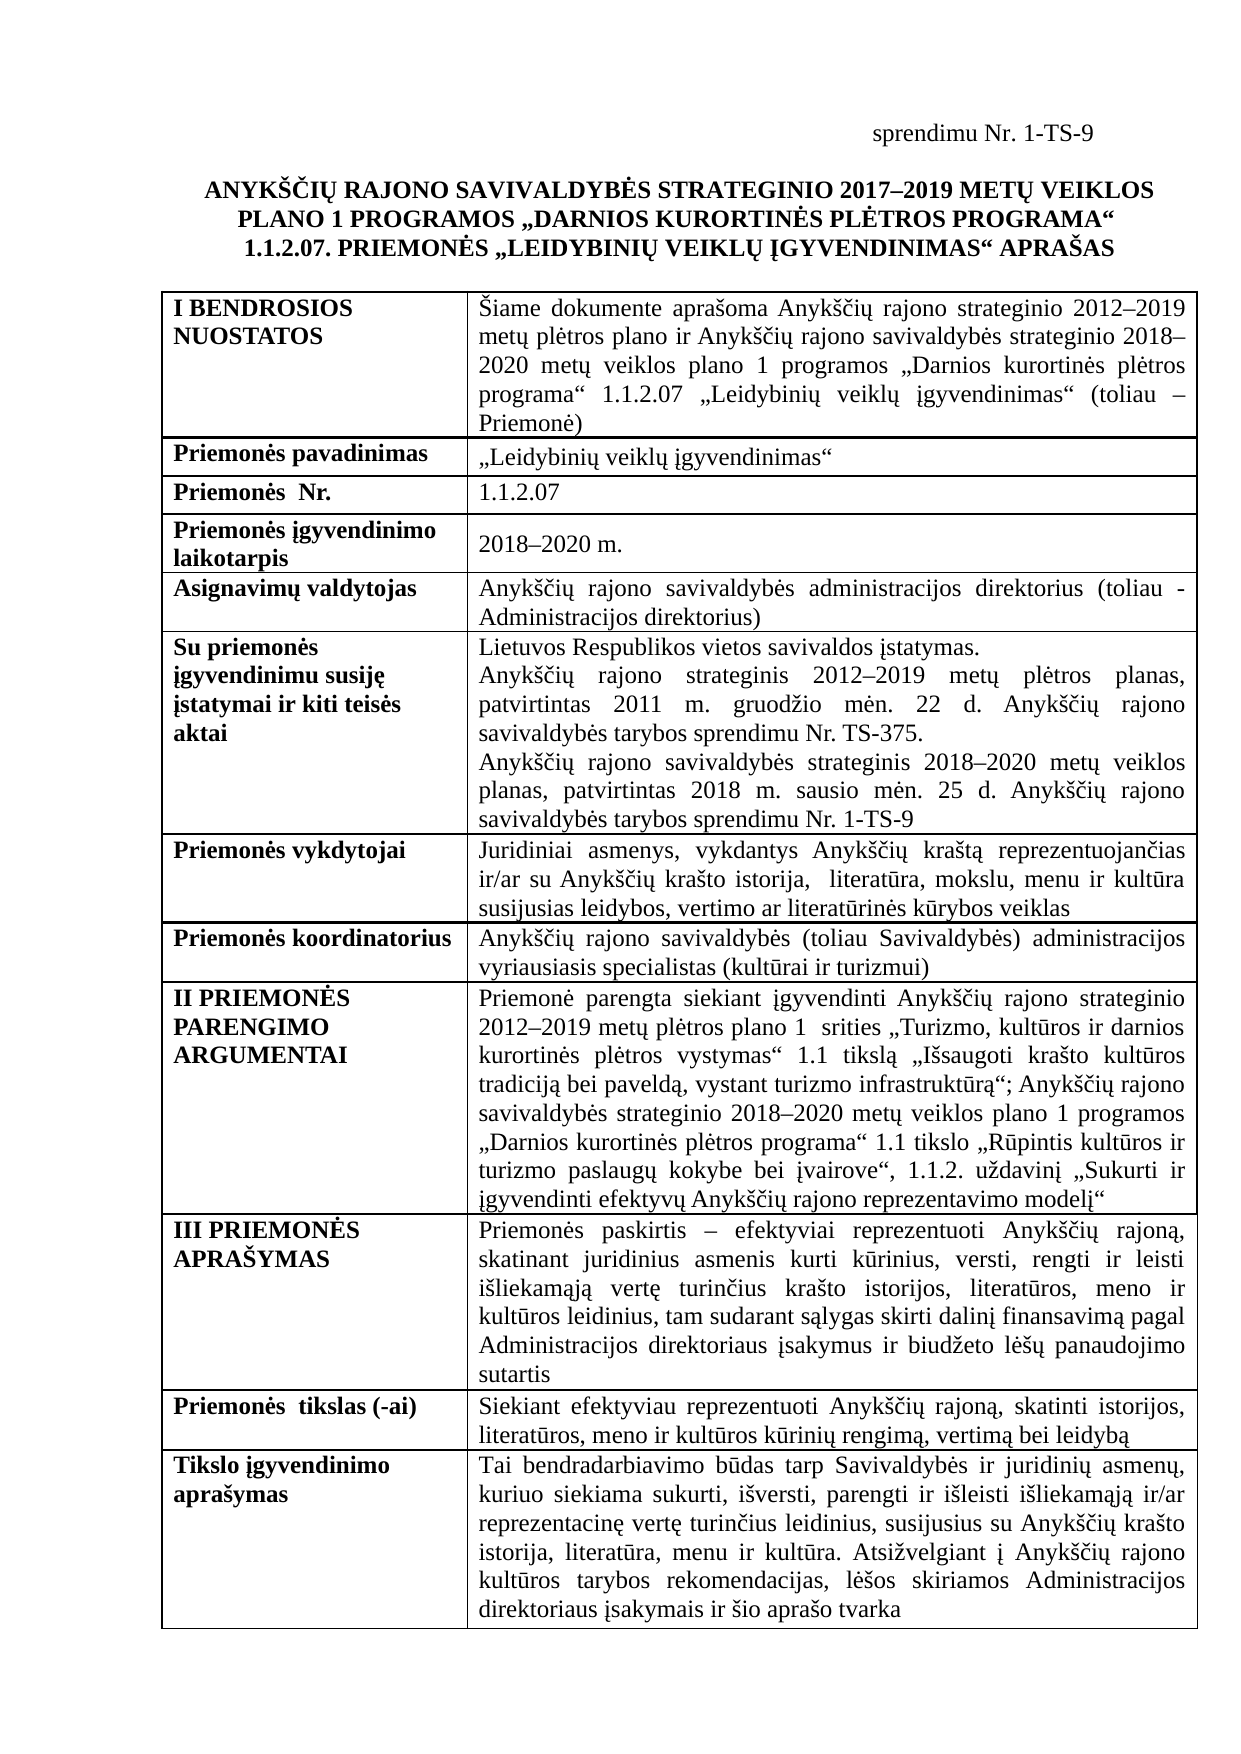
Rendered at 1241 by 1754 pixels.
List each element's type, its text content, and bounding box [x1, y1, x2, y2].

table_cell Priemonės vykdytojai [163, 835, 467, 921]
table_header Šiame dokumente aprašoma Anykščių rajono strateginio 2012–2019 metų plėtros plano ir Anykščių rajono savivaldybės strateginio 2018–2020 metų veiklos plano 1 programos „Darnios kurortinės plėtros programa“ 1.1.2.07 „Leidybinių veiklų įgyvendinimas“ (toliau – Priemonė) [468, 293, 1196, 436]
table_cell II PRIEMONĖS PARENGIMO ARGUMENTAI [163, 983, 467, 1213]
text 1.1.2.07. PRIEMONĖS „LEIDYBINIŲ VEIKLŲ ĮGYVENDINIMAS“ APRAŠAS [177, 233, 1181, 262]
table_cell Juridiniai asmenys, vykdantys Anykščių kraštą reprezentuojančias ir/ar su Anykščių krašto istorija, literatūra, mokslu, menu ir kultūra susijusias leidybos, vertimo ar literatūrinės kūrybos veiklas [468, 835, 1196, 921]
table_cell 1.1.2.07 [468, 477, 1196, 513]
text sprendimu Nr. 1-TS-9 [177, 118, 1181, 147]
text ANYKŠČIŲ RAJONO SAVIVALDYBĖS STRATEGINIO 2017–2019 METŲ VEIKLOS PLANO 1 PROGRAMOS „DARNIOS KURORTINĖS PLĖTROS PROGRAMA“ [177, 176, 1181, 233]
table_cell Priemonės įgyvendinimo laikotarpis [163, 515, 467, 572]
table_cell Anykščių rajono savivaldybės (toliau Savivaldybės) administracijos vyriausiasis specialistas (kultūrai ir turizmui) [468, 924, 1196, 981]
table_cell „Leidybinių veiklų įgyvendinimas“ [468, 439, 1196, 474]
table_cell Priemonės Nr. [163, 477, 467, 513]
table_cell Tikslo įgyvendinimo aprašymas [163, 1451, 467, 1628]
table_cell Su priemonės įgyvendinimu susiję įstatymai ir kiti teisės aktai [163, 632, 467, 833]
table_header I BENDROSIOS NUOSTATOS [163, 293, 467, 436]
table_cell Priemonė parengta siekiant įgyvendinti Anykščių rajono strateginio 2012–2019 metų plėtros plano 1 srities „Turizmo, kultūros ir darnios kurortinės plėtros vystymas“ 1.1 tikslą „Išsaugoti krašto kultūros tradiciją bei paveldą, vystant turizmo infrastruktūrą“; Anykščių rajono savivaldybės strateginio 2018–2020 metų veiklos plano 1 programos „Darnios kurortinės plėtros programa“ 1.1 tikslo „Rūpintis kultūros ir turizmo paslaugų kokybe bei įvairove“, 1.1.2. uždavinį „Sukurti ir įgyvendinti efektyvų Anykščių rajono reprezentavimo modelį“ [468, 983, 1196, 1213]
table_cell Tai bendradarbiavimo būdas tarp Savivaldybės ir juridinių asmenų, kuriuo siekiama sukurti, išversti, parengti ir išleisti išliekamąją ir/ar reprezentacinę vertę turinčius leidinius, susijusius su Anykščių krašto istorija, literatūra, menu ir kultūra. Atsižvelgiant į Anykščių rajono kultūros tarybos rekomendacijas, lėšos skiriamos Administracijos direktoriaus įsakymais ir šio aprašo tvarka [468, 1451, 1197, 1628]
table_cell III PRIEMONĖS APRAŠYMAS [163, 1215, 467, 1389]
table_cell Siekiant efektyviau reprezentuoti Anykščių rajoną, skatinti istorijos, literatūros, meno ir kultūros kūrinių rengimą, vertimą bei leidybą [468, 1391, 1197, 1448]
table_cell Priemonės paskirtis – efektyviai reprezentuoti Anykščių rajoną, skatinant juridinius asmenis kurti kūrinius, versti, rengti ir leisti išliekamąją vertę turinčius krašto istorijos, literatūros, meno ir kultūros leidinius, tam sudarant sąlygas skirti dalinį finansavimą pagal Administracijos direktoriaus įsakymus ir biudžeto lėšų panaudojimo sutartis [468, 1215, 1197, 1389]
table_cell Priemonės pavadinimas [163, 439, 467, 474]
table_cell Lietuvos Respublikos vietos savivaldos įstatymas. Anykščių rajono strateginis 2012–2019 metų plėtros planas, patvirtintas 2011 m. gruodžio mėn. 22 d. Anykščių rajono savivaldybės tarybos sprendimu Nr. TS-375. Anykščių rajono savivaldybės strateginis 2018–2020 metų veiklos planas, patvirtintas 2018 m. sausio mėn. 25 d. Anykščių rajono savivaldybės tarybos sprendimu Nr. 1-TS-9 [468, 632, 1196, 833]
table_cell Priemonės koordinatorius [163, 924, 467, 981]
table_cell Priemonės tikslas (-ai) [163, 1391, 467, 1448]
table_cell Anykščių rajono savivaldybės administracijos direktorius (toliau - Administracijos direktorius) [468, 573, 1196, 631]
table_cell 2018–2020 m. [468, 515, 1196, 572]
table_cell Asignavimų valdytojas [163, 573, 467, 631]
